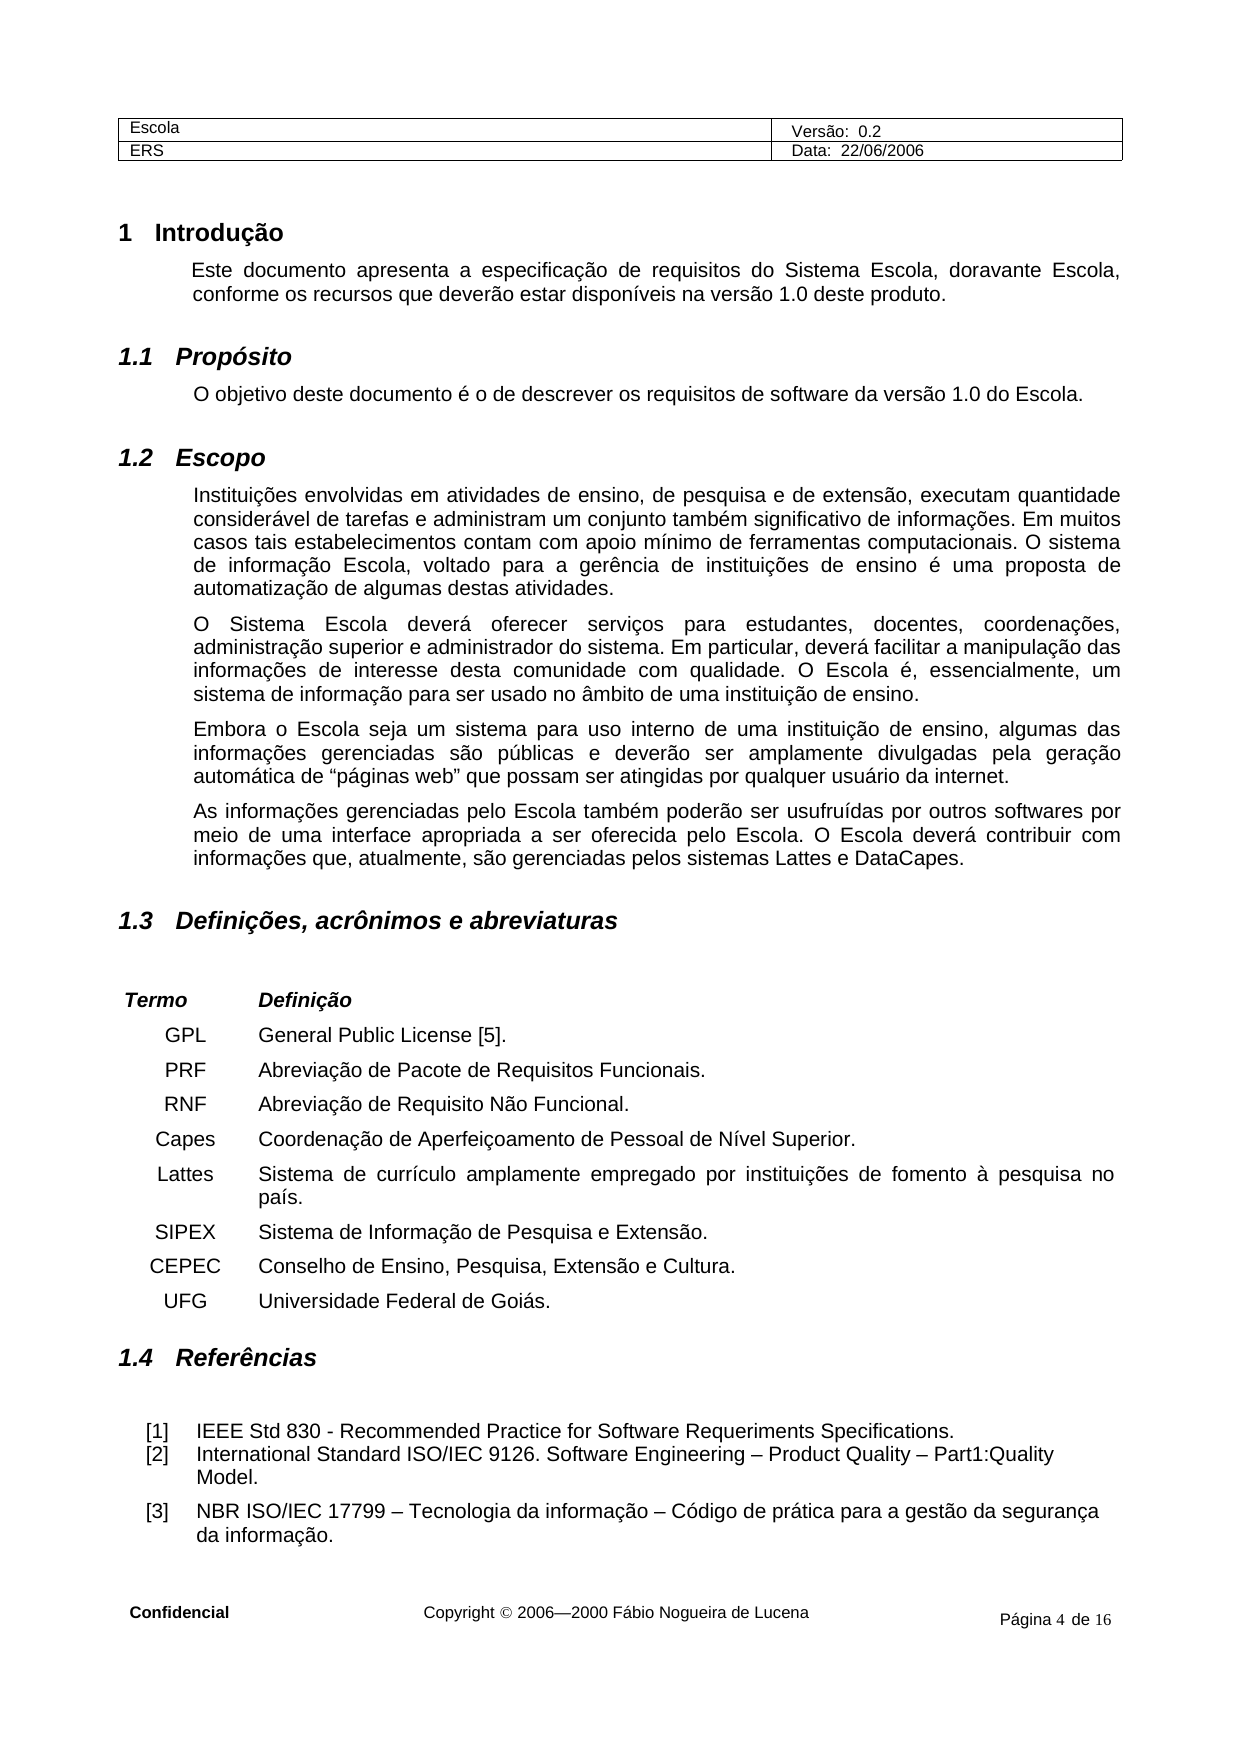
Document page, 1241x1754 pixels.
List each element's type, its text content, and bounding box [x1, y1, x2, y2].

subtitle Propósito [118, 343, 1122, 371]
text As informações gerenciadas pelo Escola também poderão ser usufruídas por outros softwares por meio de uma interface apropriada a ser oferecida pelo Escola. O Escola deverá contribuir com informações que, atualmente, são gerenciadas pelos sistemas Lattes e DataCapes. [193, 800, 1122, 870]
subtitle Introdução [118, 219, 1122, 247]
table_cell International Standard ISO/IEC 9126. Software Engineering – Product Quality – Part1:Quality Model. [196, 1443, 1122, 1500]
table_cell [3] [118, 1500, 196, 1557]
table_cell General Public License [5]. [253, 1018, 1122, 1052]
table_cell [2] [118, 1443, 196, 1500]
table_cell UFG [118, 1284, 252, 1318]
table_cell GPL [118, 1018, 252, 1052]
subtitle Referências [118, 1343, 1122, 1371]
table_cell Sistema de Informação de Pesquisa e Extensão. [253, 1215, 1122, 1249]
subtitle Escopo [118, 443, 1122, 471]
table_cell Lattes [118, 1157, 252, 1214]
table_cell Conselho de Ensino, Pesquisa, Extensão e Cultura. [253, 1249, 1122, 1284]
table_cell CEPEC [118, 1249, 252, 1284]
table_cell RNF [118, 1087, 252, 1122]
table_cell Universidade Federal de Goiás. [253, 1284, 1122, 1318]
text O objetivo deste documento é o de descrever os requisitos de software da versão 1.0 do Escola. [193, 383, 1122, 406]
table_cell Capes [118, 1122, 252, 1157]
table_header Termo [118, 983, 252, 1018]
table_cell Abreviação de Pacote de Requisitos Funcionais. [253, 1053, 1122, 1087]
table_cell PRF [118, 1053, 252, 1087]
text Embora o Escola seja um sistema para uso interno de uma instituição de ensino, algumas das informações gerenciadas são públicas e deverão ser amplamente divulgadas pela geração automática de “páginas web” que possam ser atingidas por qualquer usuário da internet. [193, 718, 1122, 788]
table_cell Abreviação de Requisito Não Funcional. [253, 1087, 1122, 1122]
table_cell NBR ISO/IEC 17799 – Tecnologia da informação – Código de prática para a gestão da segurança da informação. [196, 1500, 1122, 1557]
table_header Definição [253, 983, 1122, 1018]
text Instituições envolvidas em atividades de ensino, de pesquisa e de extensão, executam quantidade considerável de tarefas e administram um conjunto também significativo de informações. Em muitos casos tais estabelecimentos contam com apoio mínimo de ferramentas computacionais. O sistema de informação Escola, voltado para a gerência de instituições de ensino é uma proposta de automatização de algumas destas atividades. [193, 484, 1122, 600]
text Este documento apresenta a especificação de requisitos do Sistema Escola, doravante Escola, conforme os recursos que deverão estar disponíveis na versão 1.0 deste produto. [191, 259, 1122, 305]
table_header [1] [118, 1419, 196, 1443]
table_cell Coordenação de Aperfeiçoamento de Pessoal de Nível Superior. [253, 1122, 1122, 1157]
table_header IEEE Std 830 - Recommended Practice for Software Requeriments Specifications. [196, 1419, 1122, 1443]
subtitle Definições, acrônimos e abreviaturas [118, 907, 1122, 935]
table_cell SIPEX [118, 1215, 252, 1249]
text O Sistema Escola deverá oferecer serviços para estudantes, docentes, coordenações, administração superior e administrador do sistema. Em particular, deverá facilitar a manipulação das informações de interesse desta comunidade com qualidade. O Escola é, essencialmente, um sistema de informação para ser usado no âmbito de uma instituição de ensino. [193, 612, 1122, 705]
table_cell Sistema de currículo amplamente empregado por instituições de fomento à pesquisa no país. [253, 1157, 1122, 1214]
